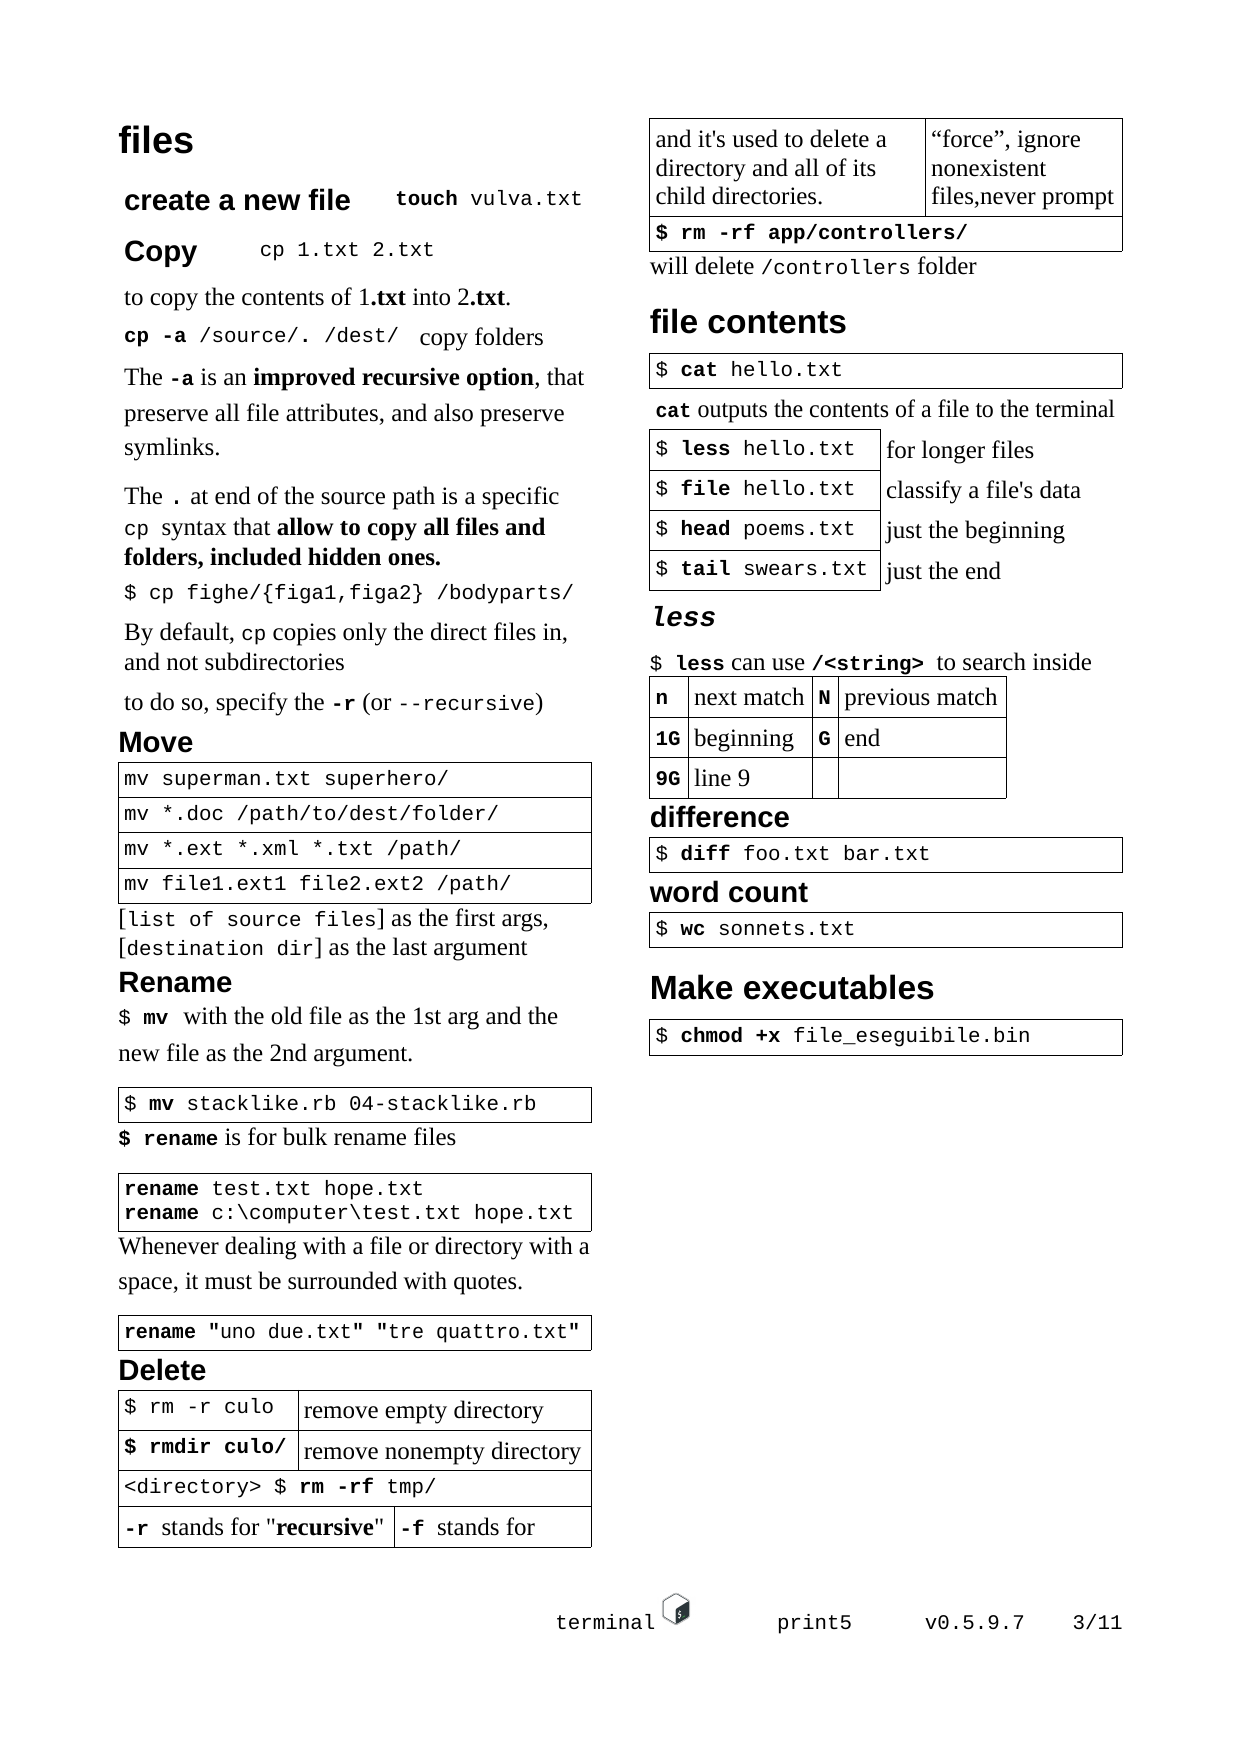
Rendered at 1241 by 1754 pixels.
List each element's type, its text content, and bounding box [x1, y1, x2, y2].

subtitle Delete [118, 1353, 591, 1387]
table_header touch vulva.txt [390, 174, 591, 225]
table_cell [839, 758, 1006, 797]
table_cell $ rm -rf app/controllers/ [650, 217, 1122, 251]
table_cell to copy the contents of 1.txt into 2.txt. [118, 276, 591, 317]
table_cell end [839, 718, 1006, 757]
table_cell mv file1.ext1 file2.ext2 /path/ [119, 869, 591, 903]
table_cell just the beginning [881, 510, 1122, 550]
table_header rename test.txt hope.txt rename c:\computer\test.txt hope.txt [119, 1174, 591, 1231]
table_header mv superman.txt superhero/ [119, 763, 591, 797]
text Whenever dealing with a file or directory with a space, it must be surrounded with quotes. [118, 1232, 591, 1294]
table_cell classify a file's data [881, 470, 1122, 510]
table_cell $ cp fighe/{figa1,figa2} /bodyparts/ [118, 576, 591, 611]
table_cell Copy [118, 225, 254, 276]
table_cell cp 1.txt 2.txt [254, 225, 591, 276]
subtitle difference [649, 800, 1122, 834]
table_header remove empty directory [299, 1391, 591, 1430]
table_cell 9G [650, 758, 688, 797]
subtitle files [118, 118, 591, 162]
subtitle Rename [118, 965, 591, 998]
text $ less can use /<string> to search inside [649, 647, 1122, 676]
table_cell for longer files [881, 429, 1122, 469]
table_cell mv *.doc /path/to/dest/folder/ [119, 798, 591, 832]
table_cell line 9 [689, 758, 812, 797]
table_header $ cat hello.txt [650, 354, 1122, 388]
text $ mv with the old file as the 1st arg and the new file as the 2nd argument. [118, 1001, 591, 1067]
table_cell $ rmdir culo/ [119, 1431, 298, 1470]
table_header -f stands for [395, 1507, 591, 1547]
table_header $ rm -r culo [119, 1391, 298, 1430]
table_header N [813, 677, 838, 717]
text will delete /controllers folder [649, 252, 1122, 281]
table_cell $ head poems.txt [650, 511, 880, 550]
table_cell beginning [689, 718, 812, 757]
table_header and it's used to delete a directory and all of its child directories. [650, 119, 925, 216]
subtitle less [649, 603, 1122, 634]
table_cell copy folders [414, 317, 591, 357]
table_cell cp -a /source/. /dest/ [118, 317, 413, 357]
table_header $ mv stacklike.rb 04-stacklike.rb [119, 1088, 591, 1122]
table_cell <directory> $ rm -rf tmp/ [119, 1471, 591, 1506]
table_header next match [689, 677, 812, 717]
table_header rename "uno due.txt" "tre quattro.txt" [119, 1316, 591, 1350]
table_header -r stands for "recursive" [119, 1507, 394, 1547]
table_header “force”, ignore nonexistent files,never prompt [926, 119, 1122, 216]
subtitle file contents [649, 302, 1122, 340]
text [list of source files] as the first args, [destination dir] as the last argument [118, 904, 591, 962]
table_header $ diff foo.txt bar.txt [650, 838, 1122, 872]
table_cell [813, 758, 838, 797]
table_cell The -a is an improved recursive option, that preserve all file attributes, and also preserve symlinks. The . at end of the source path is a specific cp syntax that allow to copy all files and folders, included hidden ones. [118, 357, 591, 576]
table_header create a new file [118, 174, 389, 225]
table_header $ wc sonnets.txt [650, 913, 1122, 947]
table_cell $ tail swears.txt [650, 551, 880, 590]
table_cell $ file hello.txt [650, 471, 880, 510]
table_cell cat outputs the contents of a file to the terminal [650, 389, 1122, 429]
table_header n [650, 677, 688, 717]
table_cell to do so, specify the -r (or --recursive) [118, 681, 591, 722]
subtitle word count [649, 875, 1122, 909]
table_header $ chmod +x file_eseguibile.bin [650, 1020, 1122, 1054]
subtitle Move [118, 725, 591, 759]
table_cell mv *.ext *.xml *.txt /path/ [119, 833, 591, 867]
table_cell 1G [650, 718, 688, 757]
table_cell By default, cp copies only the direct files in, and not subdirectories [118, 611, 591, 681]
picture [655, 1588, 697, 1630]
table_cell $ less hello.txt [650, 430, 880, 469]
table_cell remove nonempty directory [299, 1431, 591, 1470]
table_cell just the end [881, 550, 1122, 590]
text $ rename is for bulk rename files [118, 1123, 591, 1152]
table_header previous match [839, 677, 1006, 717]
table_cell G [813, 718, 838, 757]
subtitle Make executables [649, 968, 1122, 1007]
